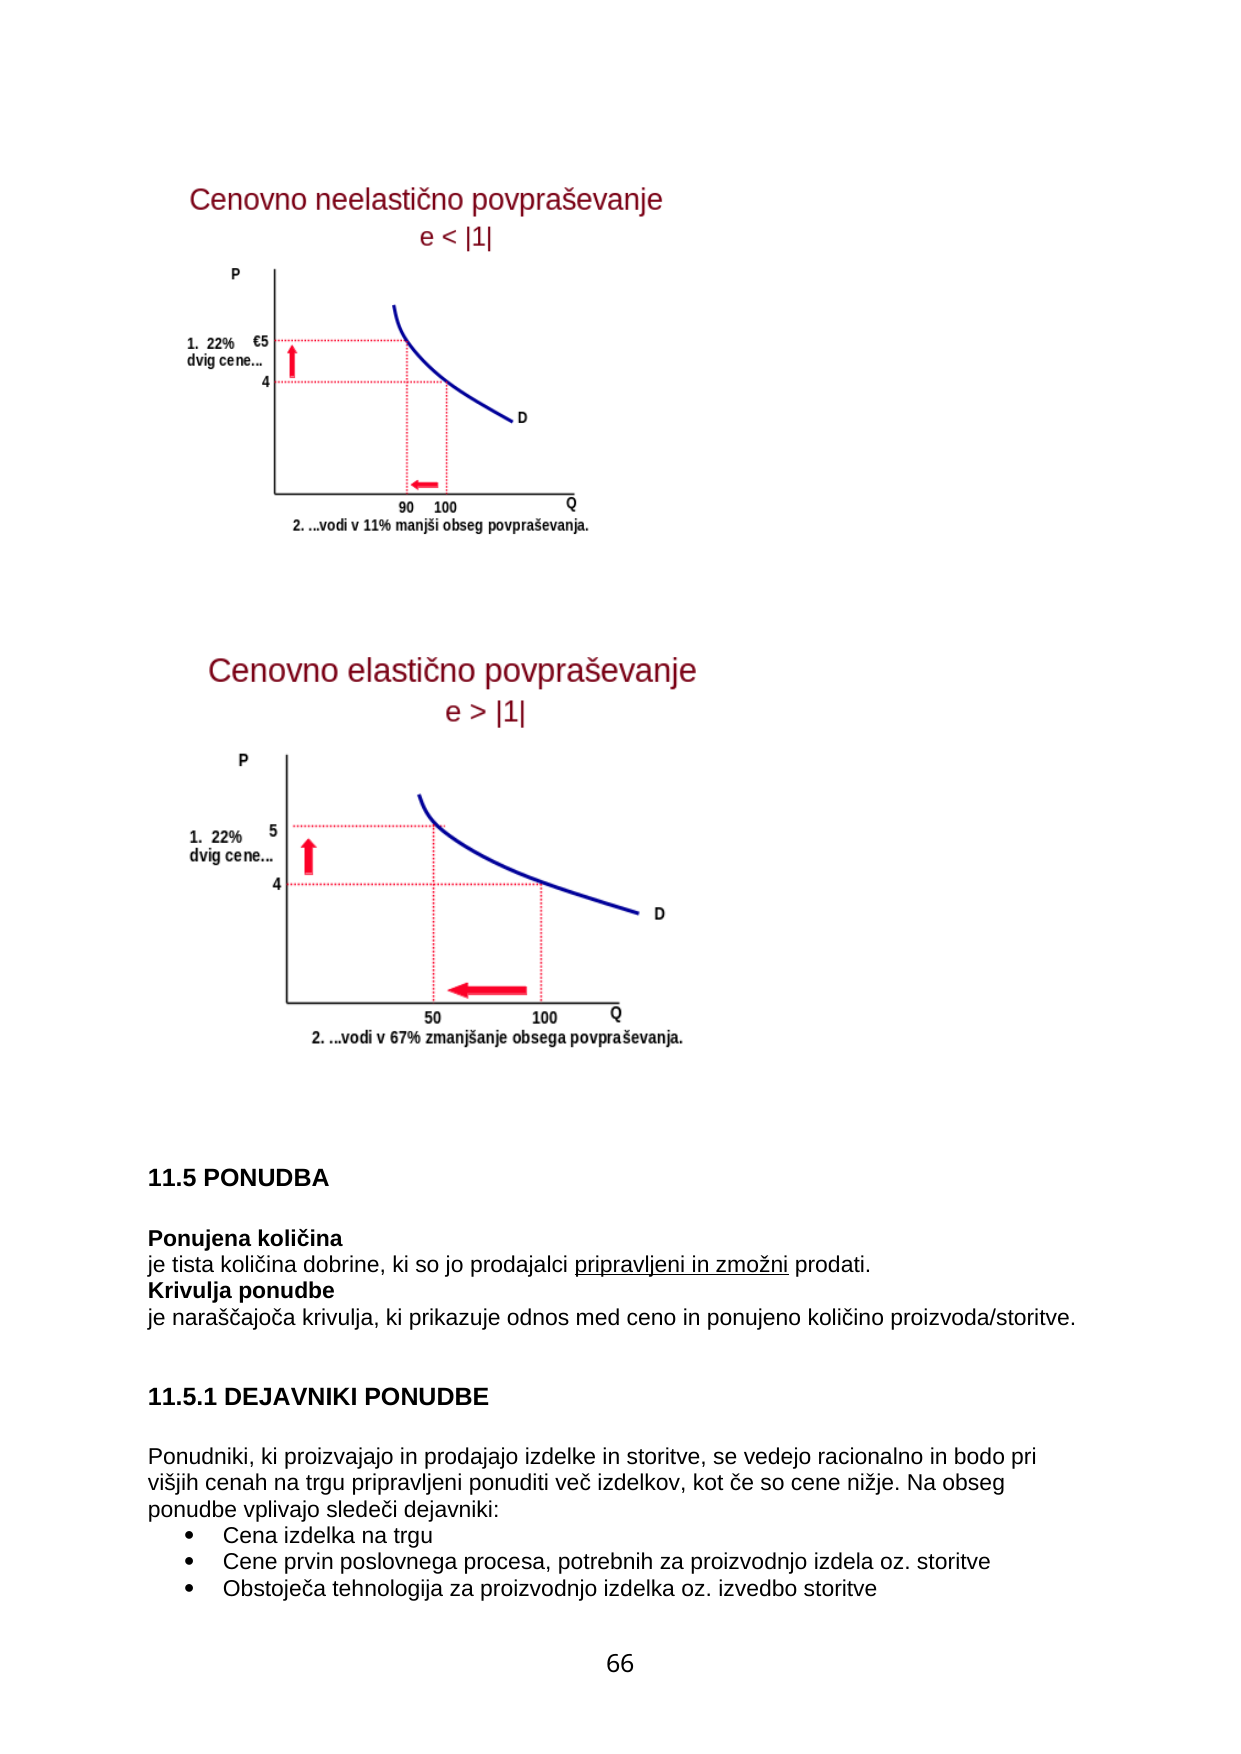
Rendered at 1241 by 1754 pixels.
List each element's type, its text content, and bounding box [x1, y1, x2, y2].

text Krivulja ponudbe je naraščajoča krivulja, ki prikazuje odnos med ceno in ponujeno količino proizvoda/storitve. [148, 1277, 1093, 1330]
list Obstoječa tehnologija za proizvodnjo izdelka oz. izvedbo storitve [185, 1574, 1093, 1601]
text Ponudniki, ki proizvajajo in prodajajo izdelke in storitve, se vedejo racionalno in bodo pri višjih cenah na trgu pripravljeni ponuditi več izdelkov, kot če so cene nižje. Na obseg ponudbe vplivajo sledeči dejavniki: [148, 1443, 1093, 1522]
list Cene prvin poslovnega procesa, potrebnih za proizvodnjo izdela oz. storitve [185, 1548, 1093, 1574]
list Cena izdelka na trgu [185, 1522, 1093, 1548]
text Ponujena količina je tista količina dobrine, ki so jo prodajalci pripravljeni in zmožni prodati. [148, 1225, 1093, 1277]
subtitle 11.5.1 DEJAVNIKI PONUDBE [148, 1381, 1093, 1410]
subtitle 11.5 PONUDBA [148, 1163, 1093, 1192]
